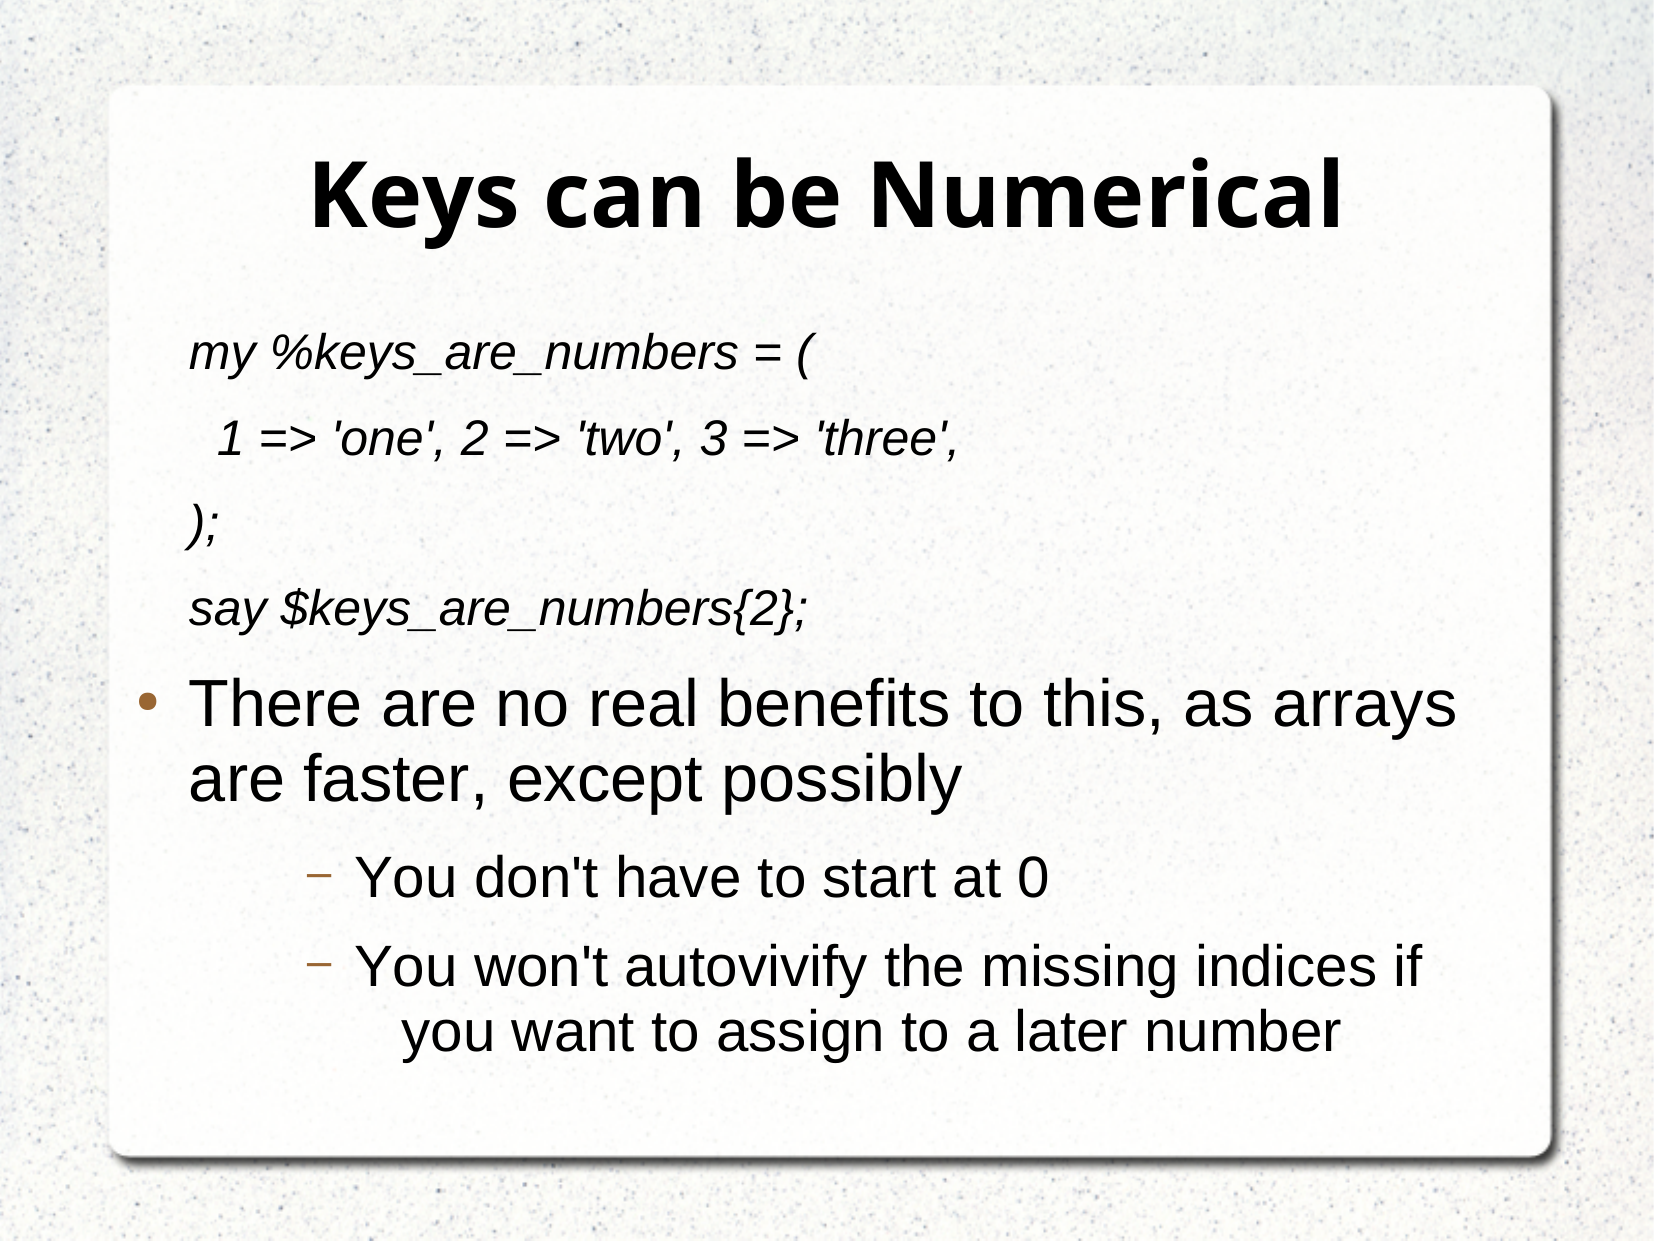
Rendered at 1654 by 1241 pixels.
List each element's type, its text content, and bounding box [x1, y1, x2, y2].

title Keys can be Numerical [118, 88, 1536, 296]
picture [0, 0, 1654, 1241]
list my %keys_are_numbers = ( 1 => 'one', 2 => 'two', 3 => 'three', ); say $keys_are_numbers{2}; There are no real benefits to this, as arrays are faster, except possibly You don't have to start at 0 You won't autovivify the missing indices if you want to assign to a later number [118, 324, 1506, 1064]
